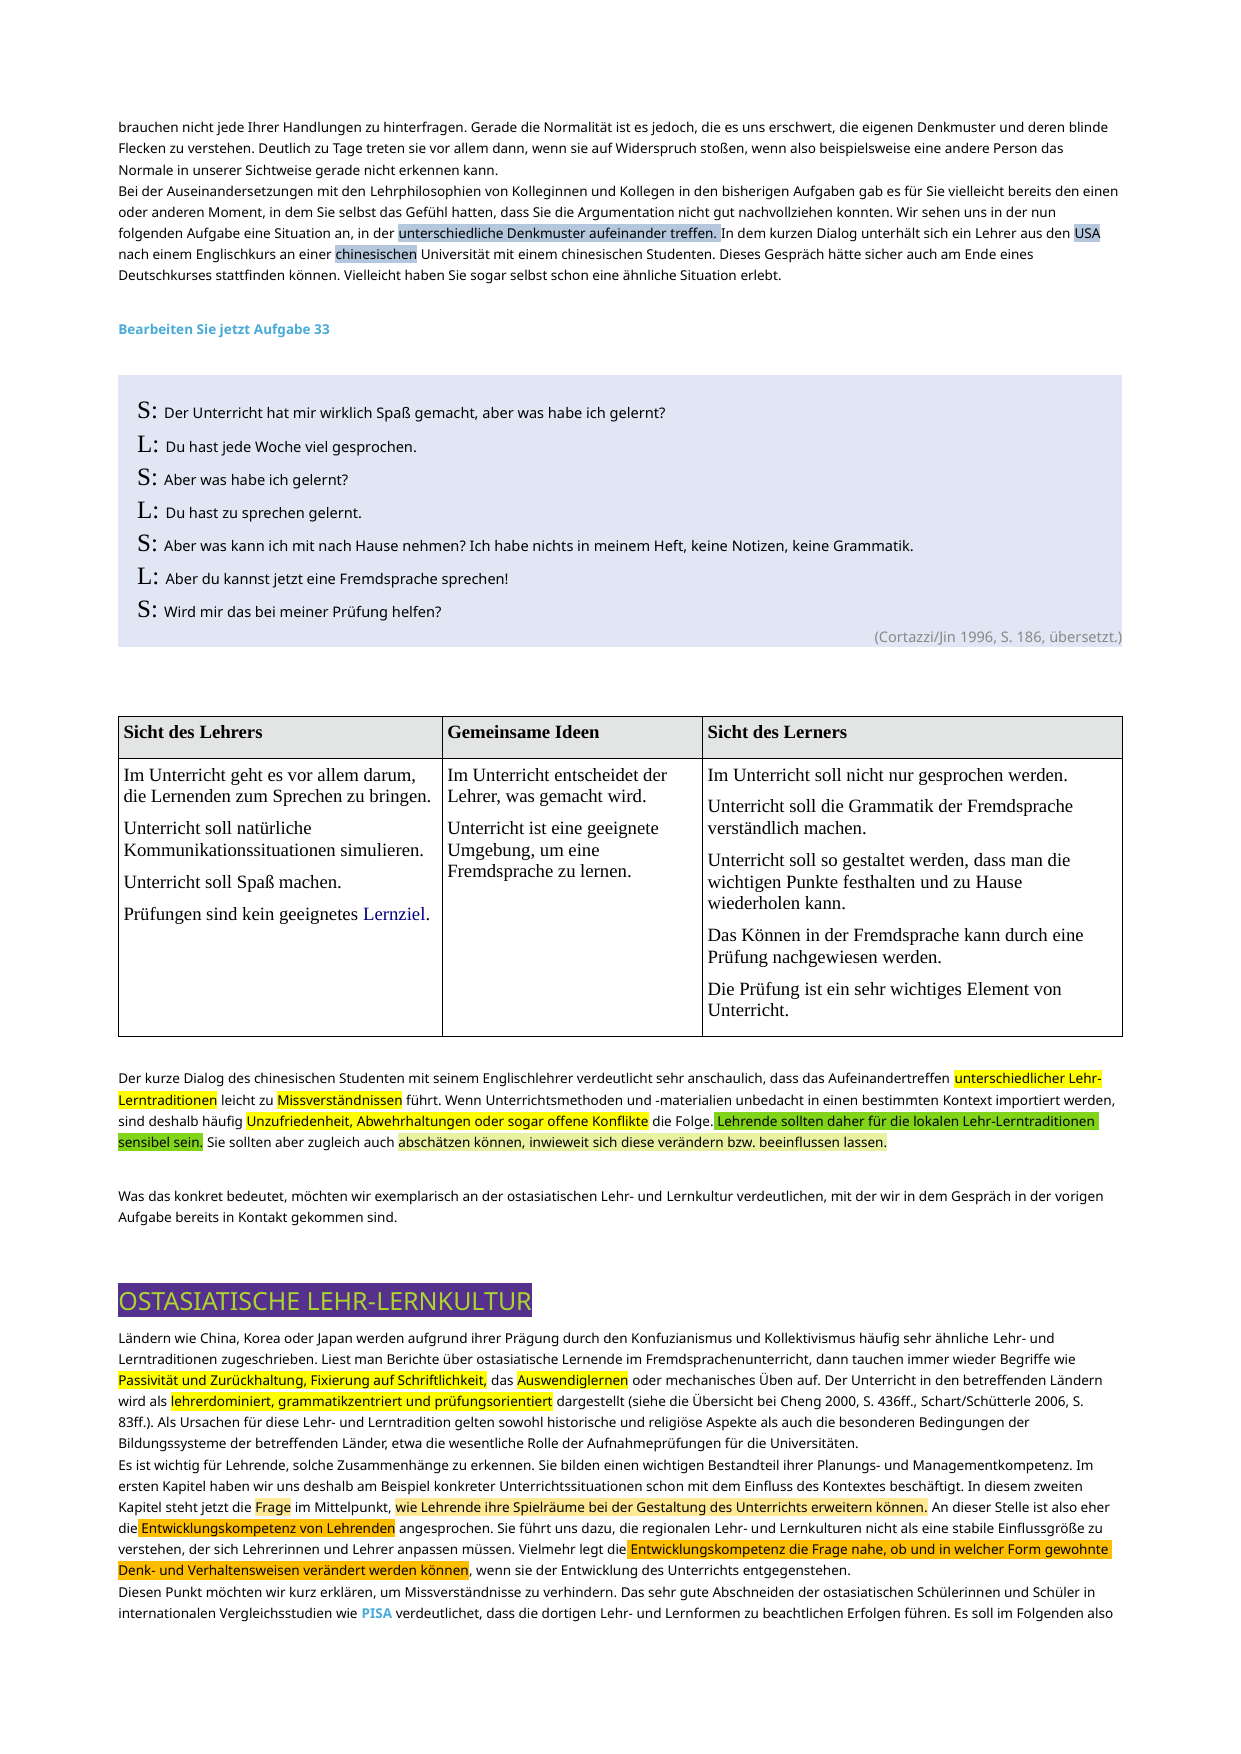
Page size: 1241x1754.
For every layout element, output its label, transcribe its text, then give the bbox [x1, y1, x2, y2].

text Es ist wichtig für Lehrende, solche Zusammenhänge zu erkennen. Sie bilden einen wichtigen Bestandteil ihrer Planungs- und Managementkompetenz. Im ersten Kapitel haben wir uns deshalb am Beispiel konkreter Unterrichtssituationen schon mit dem Einfluss des Kontextes beschäftigt. In diesem zweiten Kapitel steht jetzt die Frage im Mittelpunkt, wie Lehrende ihre Spielräume bei der Gestaltung des Unterrichts erweitern können. An dieser Stelle ist also eher die Entwicklungskompetenz von Lehrenden angesprochen. Sie führt uns dazu, die regionalen Lehr- und Lernkulturen nicht als eine stabile Einflussgröße zu verstehen, der sich Lehrerinnen und Lehrer anpassen müssen. Vielmehr legt die Entwicklungskompetenz die Frage nahe, ob und in welcher Form gewohnte Denk- und Verhaltensweisen verändert werden können, wenn sie der Entwicklung des Unterrichts entgegenstehen. [118, 1456, 1122, 1580]
text S: Aber was kann ich mit nach Hause nehmen? Ich habe nichts in meinem Heft, keine Notizen, keine Grammatik. [118, 528, 1122, 556]
table_cell Im Unterricht soll nicht nur gesprochen werden. Unterricht soll die Grammatik der Fremdsprache verständlich machen. Unterricht soll so gestaltet werden, dass man die wichtigen Punkte festhalten und zu Hause wiederholen kann. Das Können in der Fremdsprache kann durch eine Prüfung nachgewiesen werden. Die Prüfung ist ein sehr wichtiges Element von Unterricht. [703, 759, 1122, 1036]
text S: Aber was habe ich gelernt? [118, 462, 1122, 490]
table_header Gemeinsame Ideen [443, 717, 702, 758]
text L: Du hast zu sprechen gelernt. [118, 495, 1122, 523]
text S: Wird mir das bei meiner Prüfung helfen? [118, 594, 1122, 622]
text Bei der Auseinandersetzungen mit den Lehrphilosophien von Kolleginnen und Kollegen in den bisherigen Aufgaben gab es für Sie vielleicht bereits den einen oder anderen Moment, in dem Sie selbst das Gefühl hatten, dass Sie die Argumentation nicht gut nachvollziehen konnten. Wir sehen uns in der nun folgenden Aufgabe eine Situation an, in der unterschiedliche Denkmuster aufeinander treffen. In dem kurzen Dialog unterhält sich ein Lehrer aus den USA nach einem Englischkurs an einer chinesischen Universität mit einem chinesischen Studenten. Dieses Gespräch hätte sicher auch am Ende eines Deutschkurses stattfinden können. Vielleicht haben Sie sogar selbst schon eine ähnliche Situation erlebt. [118, 182, 1122, 284]
text Diesen Punkt möchten wir kurz erklären, um Missverständnisse zu verhindern. Das sehr gute Abschneiden der ostasiatischen Schülerinnen und Schüler in internationalen Vergleichsstudien wie PISA verdeutlichet, dass die dortigen Lehr- und Lernformen zu beachtlichen Erfolgen führen. Es soll im Folgenden also [118, 1582, 1122, 1622]
table_header Sicht des Lehrers [119, 717, 442, 758]
table_cell Im Unterricht geht es vor allem darum, die Lernenden zum Sprechen zu bringen. Unterricht soll natürliche Kommunikationssituationen simulieren. Unterricht soll Spaß machen. Prüfungen sind kein geeignetes Lernziel. [119, 759, 442, 1036]
subtitle OSTASIATISCHE LEHR-LERNKULTUR [118, 1283, 1122, 1317]
text L: Aber du kannst jetzt eine Fremdsprache sprechen! [118, 561, 1122, 589]
text Der kurze Dialog des chinesischen Studenten mit seinem Englischlehrer verdeutlicht sehr anschaulich, dass das Aufeinandertreffen unterschiedlicher Lehr-Lerntraditionen leicht zu Missverständnissen führt. Wenn Unterrichtsmethoden und -materialien unbedacht in einen bestimmten Kontext importiert werden, sind deshalb häufig Unzufriedenheit, Abwehrhaltungen oder sogar offene Konflikte die Folge. Lehrende sollten daher für die lokalen Lehr-Lerntraditionen sensibel sein. Sie sollten aber zugleich auch abschätzen können, inwieweit sich diese verändern bzw. beeinflussen lassen. [118, 1069, 1122, 1151]
text brauchen nicht jede Ihrer Handlungen zu hinterfragen. Gerade die Normalität ist es jedoch, die es uns erschwert, die eigenen Denkmuster und deren blinde Flecken zu verstehen. Deutlich zu Tage treten sie vor allem dann, wenn sie auf Widerspruch stoßen, wenn also beispielsweise eine andere Person das Normale in unserer Sichtweise gerade nicht erkennen kann. [118, 118, 1122, 179]
text L: Du hast jede Woche viel gesprochen. [118, 429, 1122, 457]
text Ländern wie China, Korea oder Japan werden aufgrund ihrer Prägung durch den Konfuzianismus und Kollektivismus häufig sehr ähnliche Lehr- und Lerntraditionen zugeschrieben. Liest man Berichte über ostasiatische Lernende im Fremdsprachenunterricht, dann tauchen immer wieder Begriffe wie Passivität und Zurückhaltung, Fixierung auf Schriftlichkeit, das Auswendiglernen oder mechanisches Üben auf. Der Unterricht in den betreffenden Ländern wird als lehrerdominiert, grammatikzentriert und prüfungsorientiert dargestellt (siehe die Übersicht bei Cheng 2000, S. 436ff., Schart/Schütterle 2006, S. 83ff.). Als Ursachen für diese Lehr- und Lerntradition gelten sowohl historische und religiöse Aspekte als auch die besonderen Bedingungen der Bildungssysteme der betreffenden Länder, etwa die wesentliche Rolle der Aufnahmeprüfungen für die Universitäten. [118, 1329, 1122, 1453]
text (Cortazzi/Jin 1996, S. 186, übersetzt.) [118, 627, 1122, 647]
text S: Der Unterricht hat mir wirklich Spaß gemacht, aber was habe ich gelernt? [118, 396, 1122, 424]
table_cell Im Unterricht entscheidet der Lehrer, was gemacht wird. Unterricht ist eine geeignete Umgebung, um eine Fremdsprache zu lernen. [443, 759, 702, 1036]
text Was das konkret bedeutet, möchten wir exemplarisch an der ostasiatischen Lehr- und Lernkultur verdeutlichen, mit der wir in dem Gespräch in der vorigen Aufgabe bereits in Kontakt gekommen sind. [118, 1187, 1122, 1227]
table_header Sicht des Lerners [703, 717, 1122, 758]
text Bearbeiten Sie jetzt Aufgabe 33 [118, 320, 1122, 339]
